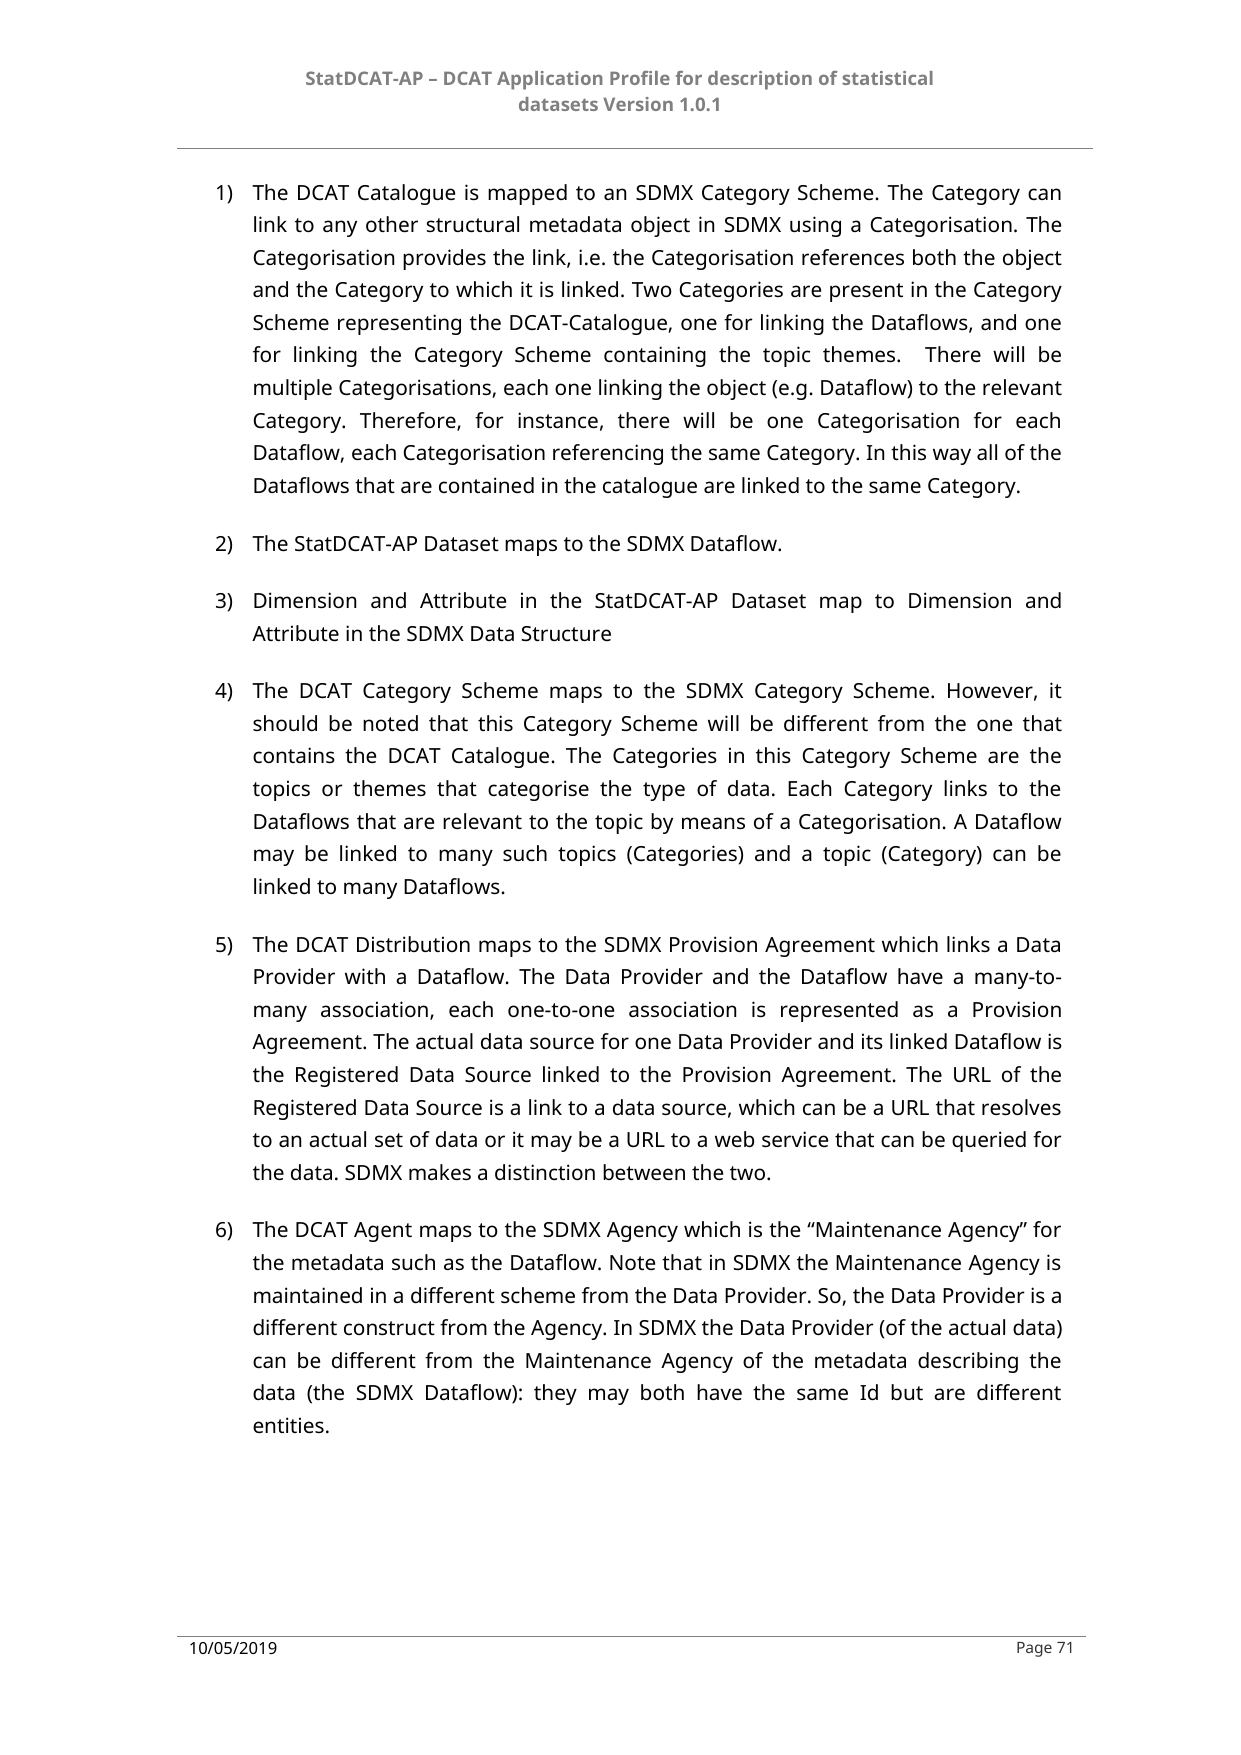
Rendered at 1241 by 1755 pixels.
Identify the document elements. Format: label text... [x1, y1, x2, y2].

list The DCAT Catalogue is mapped to an SDMX Category Scheme. The Category can link to any other structural metadata object in SDMX using a Categorisation. The Categorisation provides the link, i.e. the Categorisation references both the object and the Category to which it is linked. Two Categories are present in the Category Scheme representing the DCAT-Catalogue, one for linking the Dataflows, and one for linking the Category Scheme containing the topic themes. There will be multiple Categorisations, each one linking the object (e.g. Dataflow) to the relevant Category. Therefore, for instance, there will be one Categorisation for each Dataflow, each Categorisation referencing the same Category. In this way all of the Dataflows that are contained in the catalogue are linked to the same Category. [215, 178, 1063, 499]
list The StatDCAT-AP Dataset maps to the SDMX Dataflow. [215, 529, 1063, 557]
list The DCAT Distribution maps to the SDMX Provision Agreement which links a Data Provider with a Dataflow. The Data Provider and the Dataflow have a many-to- many association, each one-to-one association is represented as a Provision Agreement. The actual data source for one Data Provider and its linked Dataflow is the Registered Data Source linked to the Provision Agreement. The URL of the Registered Data Source is a link to a data source, which can be a URL that resolves to an actual set of data or it may be a URL to a web service that can be queried for the data. SDMX makes a distinction between the two. [215, 930, 1063, 1186]
list Dimension and Attribute in the StatDCAT-AP Dataset map to Dimension and Attribute in the SDMX Data Structure [215, 586, 1063, 647]
list The DCAT Category Scheme maps to the SDMX Category Scheme. However, it should be noted that this Category Scheme will be different from the one that contains the DCAT Catalogue. The Categories in this Category Scheme are the topics or themes that categorise the type of data. Each Category links to the Dataflows that are relevant to the topic by means of a Categorisation. A Dataflow may be linked to many such topics (Categories) and a topic (Category) can be linked to many Dataflows. [215, 676, 1063, 901]
list The DCAT Agent maps to the SDMX Agency which is the “Maintenance Agency” for the metadata such as the Dataflow. Note that in SDMX the Maintenance Agency is maintained in a different scheme from the Data Provider. So, the Data Provider is a different construct from the Agency. In SDMX the Data Provider (of the actual data) can be different from the Maintenance Agency of the metadata describing the data (the SDMX Dataflow): they may both have the same Id but are different entities. [215, 1216, 1063, 1439]
